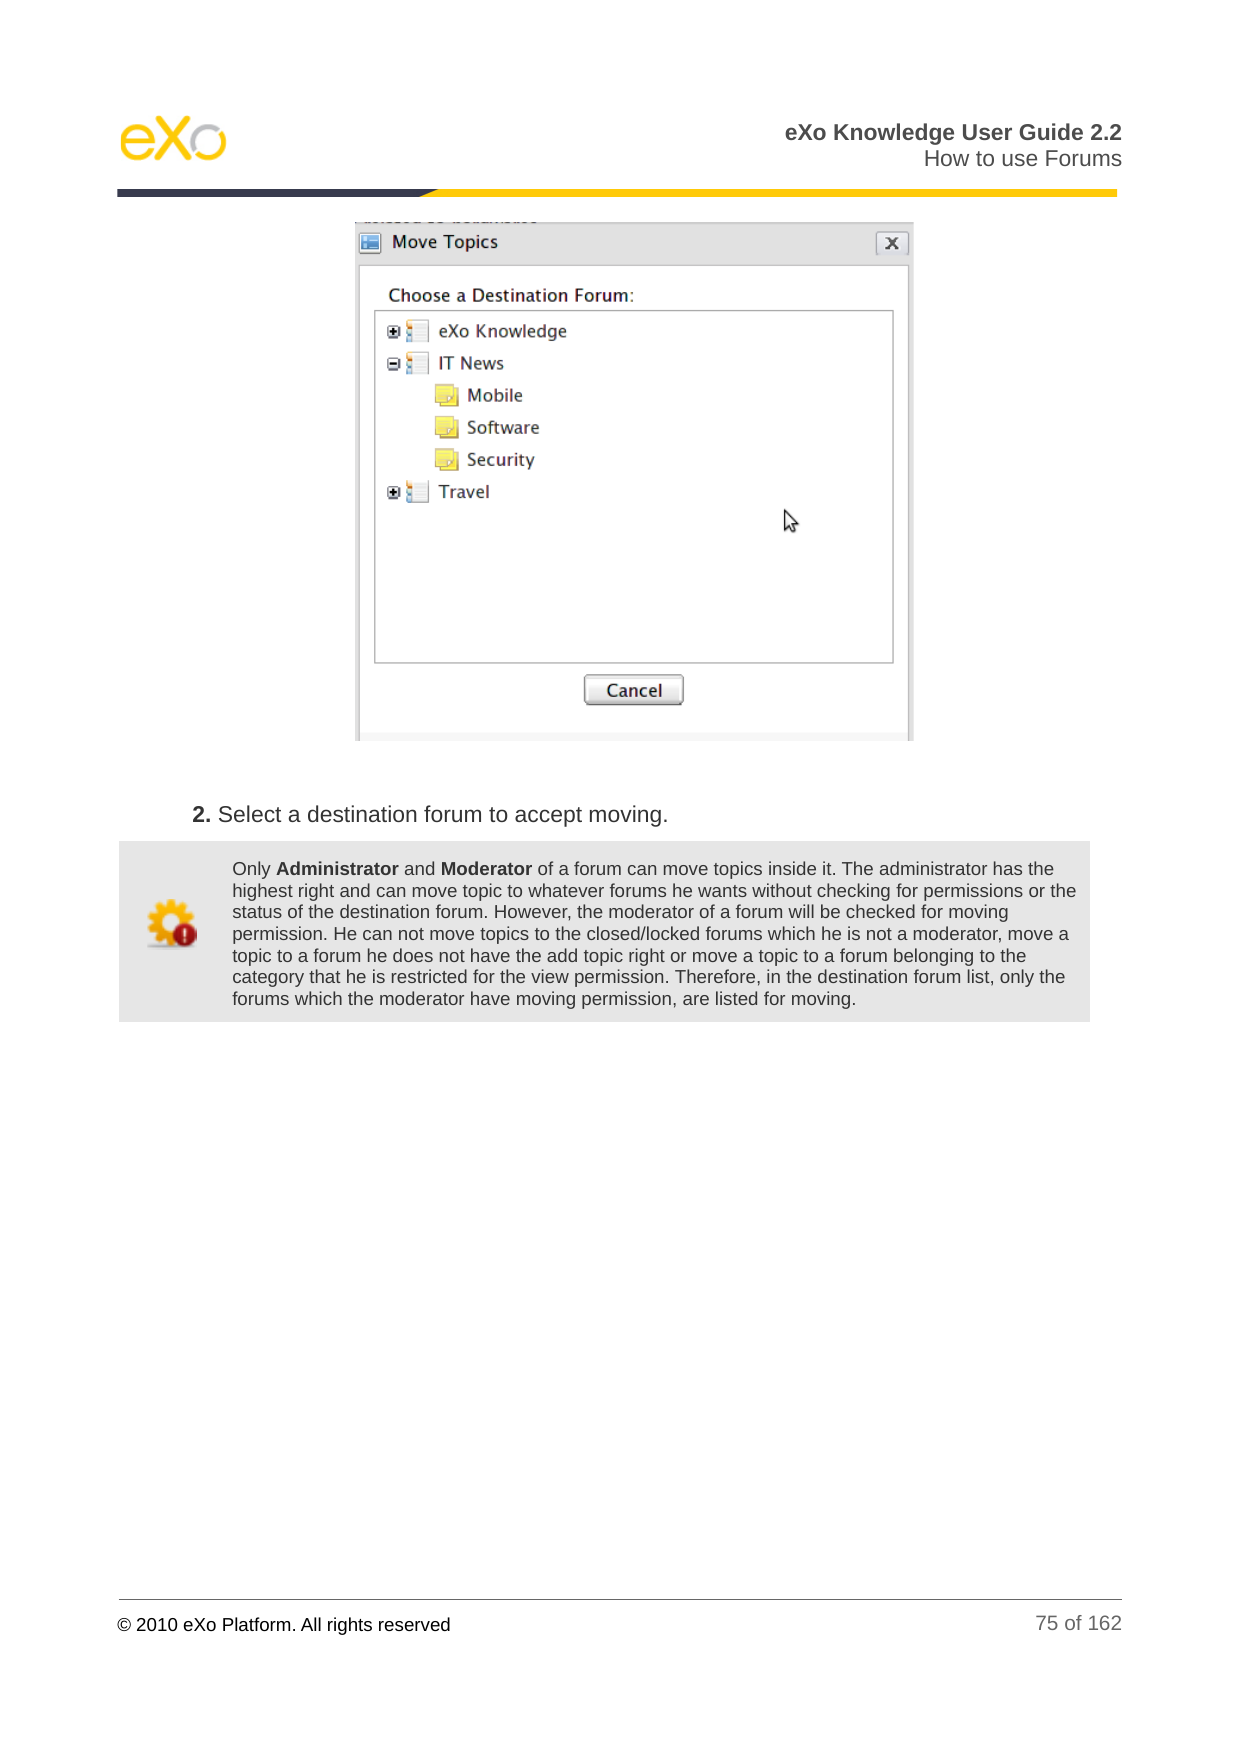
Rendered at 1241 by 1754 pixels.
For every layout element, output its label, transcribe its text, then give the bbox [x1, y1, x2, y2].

table_header [119, 841, 226, 899]
picture [355, 222, 914, 741]
table_header Only Administrator and Moderator of a forum can move topics inside it. The administrator has the highest right and can move topic to whatever forums he wants without checking for permissions or the status of the destination forum. However, the moderator of a forum will be checked for moving permission. He can not move topics to the closed/locked forums which he is not a moderator, move a topic to a forum he does not have the add topic right or move a topic to a forum belonging to the category that he is restricted for the view permission. Therefore, in the destination forum list, only the forums which the moderator have moving permission, are listed for moving. [226, 841, 1090, 1022]
table_header [119, 950, 226, 1022]
picture [117, 189, 1118, 197]
text 2. Select a destination forum to accept moving. [118, 801, 1122, 827]
table_header [119, 900, 147, 949]
picture [120, 115, 227, 161]
picture [147, 899, 197, 950]
table_header [197, 900, 226, 949]
